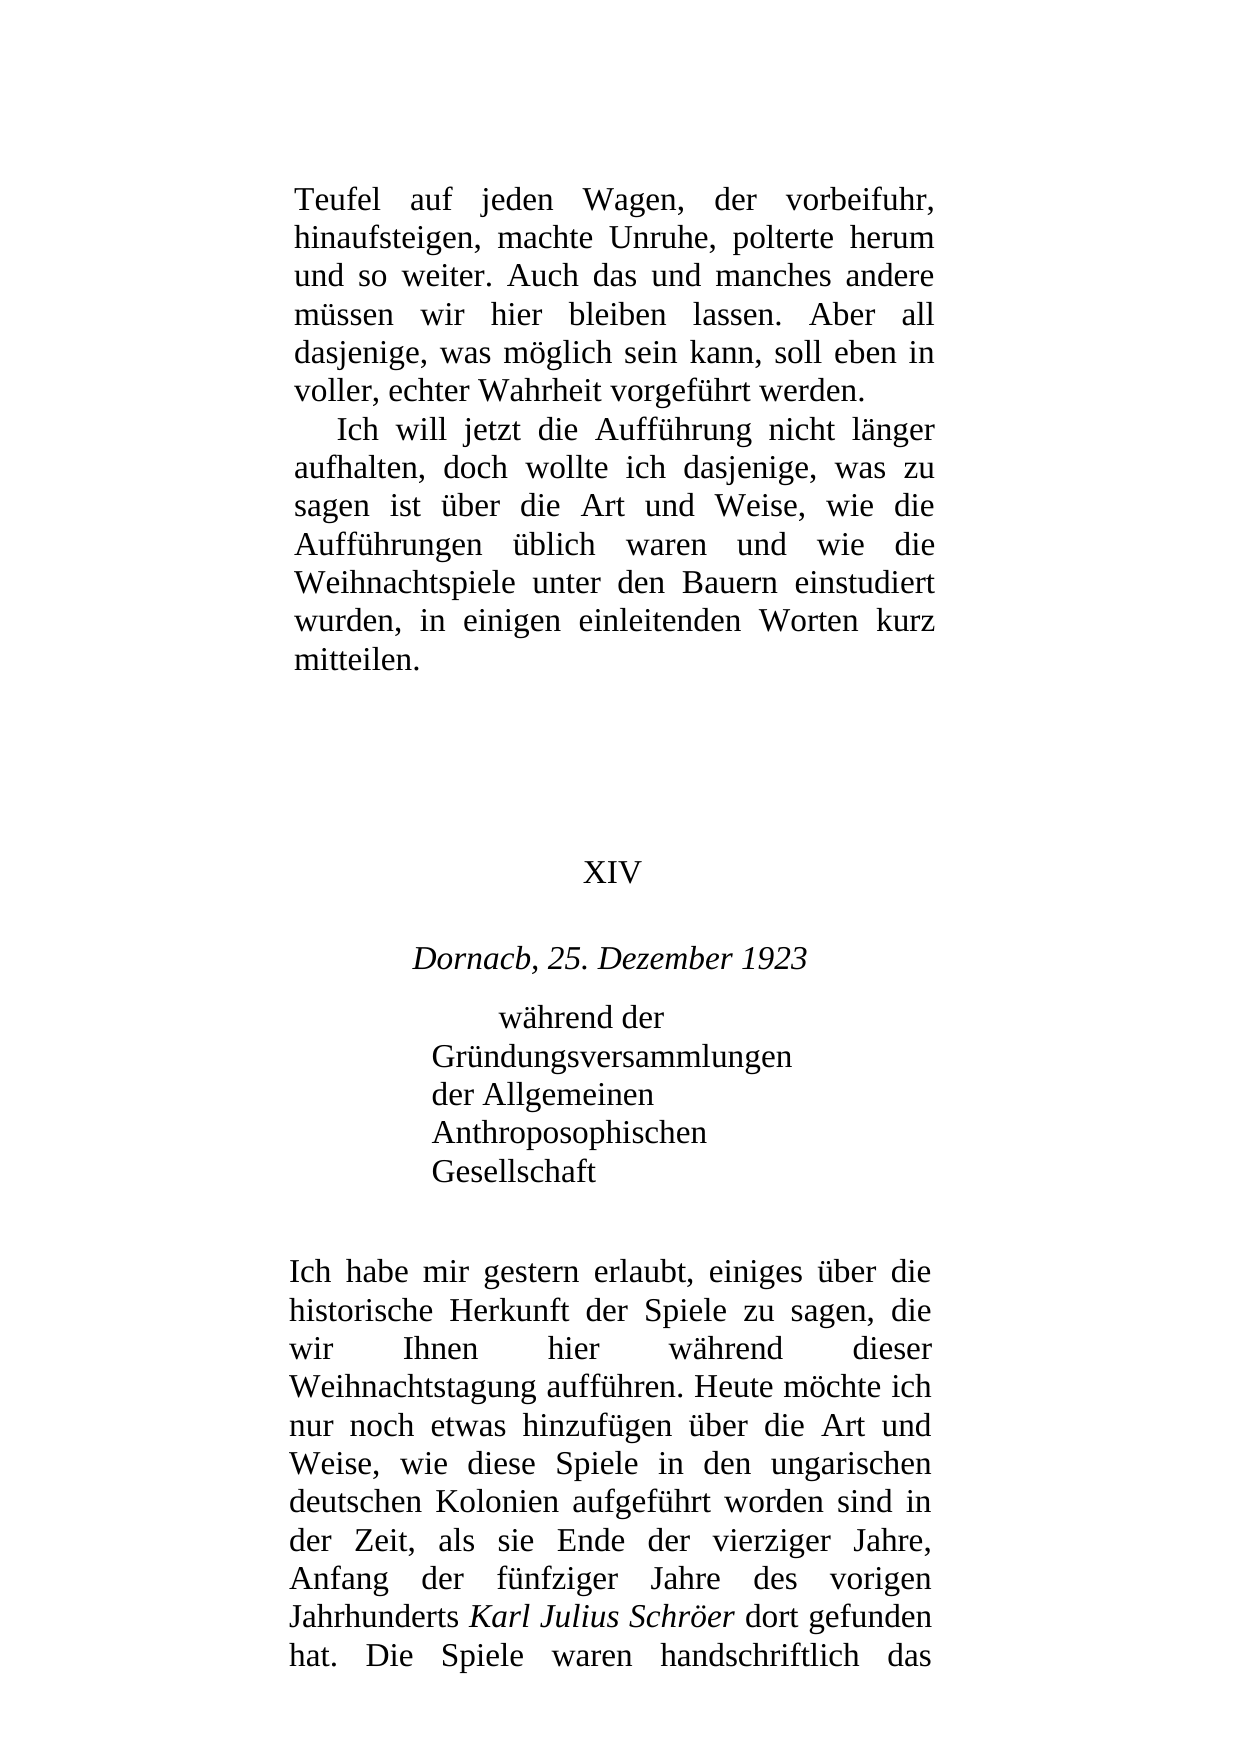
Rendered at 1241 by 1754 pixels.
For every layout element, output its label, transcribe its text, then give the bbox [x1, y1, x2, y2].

text Dornacb, 25. Dezember 1923 [289, 938, 934, 977]
text XIV [289, 852, 936, 890]
text Ich will jetzt die Aufführung nicht länger aufhalten, doch wollte ich dasjenige, was zu sagen ist über die Art und Weise, wie die Aufführungen üblich waren und wie die Weihnachtspiele unter den Bauern einstudiert wurden, in einigen einleitenden Worten kurz mitteilen. [294, 409, 936, 677]
text während der Gründungsversammlungen der Allgemeinen Anthroposophischen Gesellschaft [431, 997, 804, 1189]
text Ich habe mir gestern erlaubt, einiges über die historische Herkunft der Spiele zu sagen, die wir Ihnen hier während dieser Weihnachtstagung aufführen. Heute möchte ich nur noch etwas hinzufügen über die Art und Weise, wie diese Spiele in den ungarischen deutschen Kolonien aufgeführt worden sind in der Zeit, als sie Ende der vierziger Jahre, Anfang der fünfziger Jahre des vorigen Jahrhunderts Karl Julius Schröer dort gefunden hat. Die Spiele waren handschriftlich das [289, 1252, 932, 1673]
text Teufel auf jeden Wagen, der vorbeifuhr, hinaufsteigen, machte Unruhe, polterte herum und so weiter. Auch das und manches andere müssen wir hier bleiben lassen. Aber all dasjenige, was möglich sein kann, soll eben in voller, echter Wahrheit vorgeführt werden. [294, 179, 935, 409]
